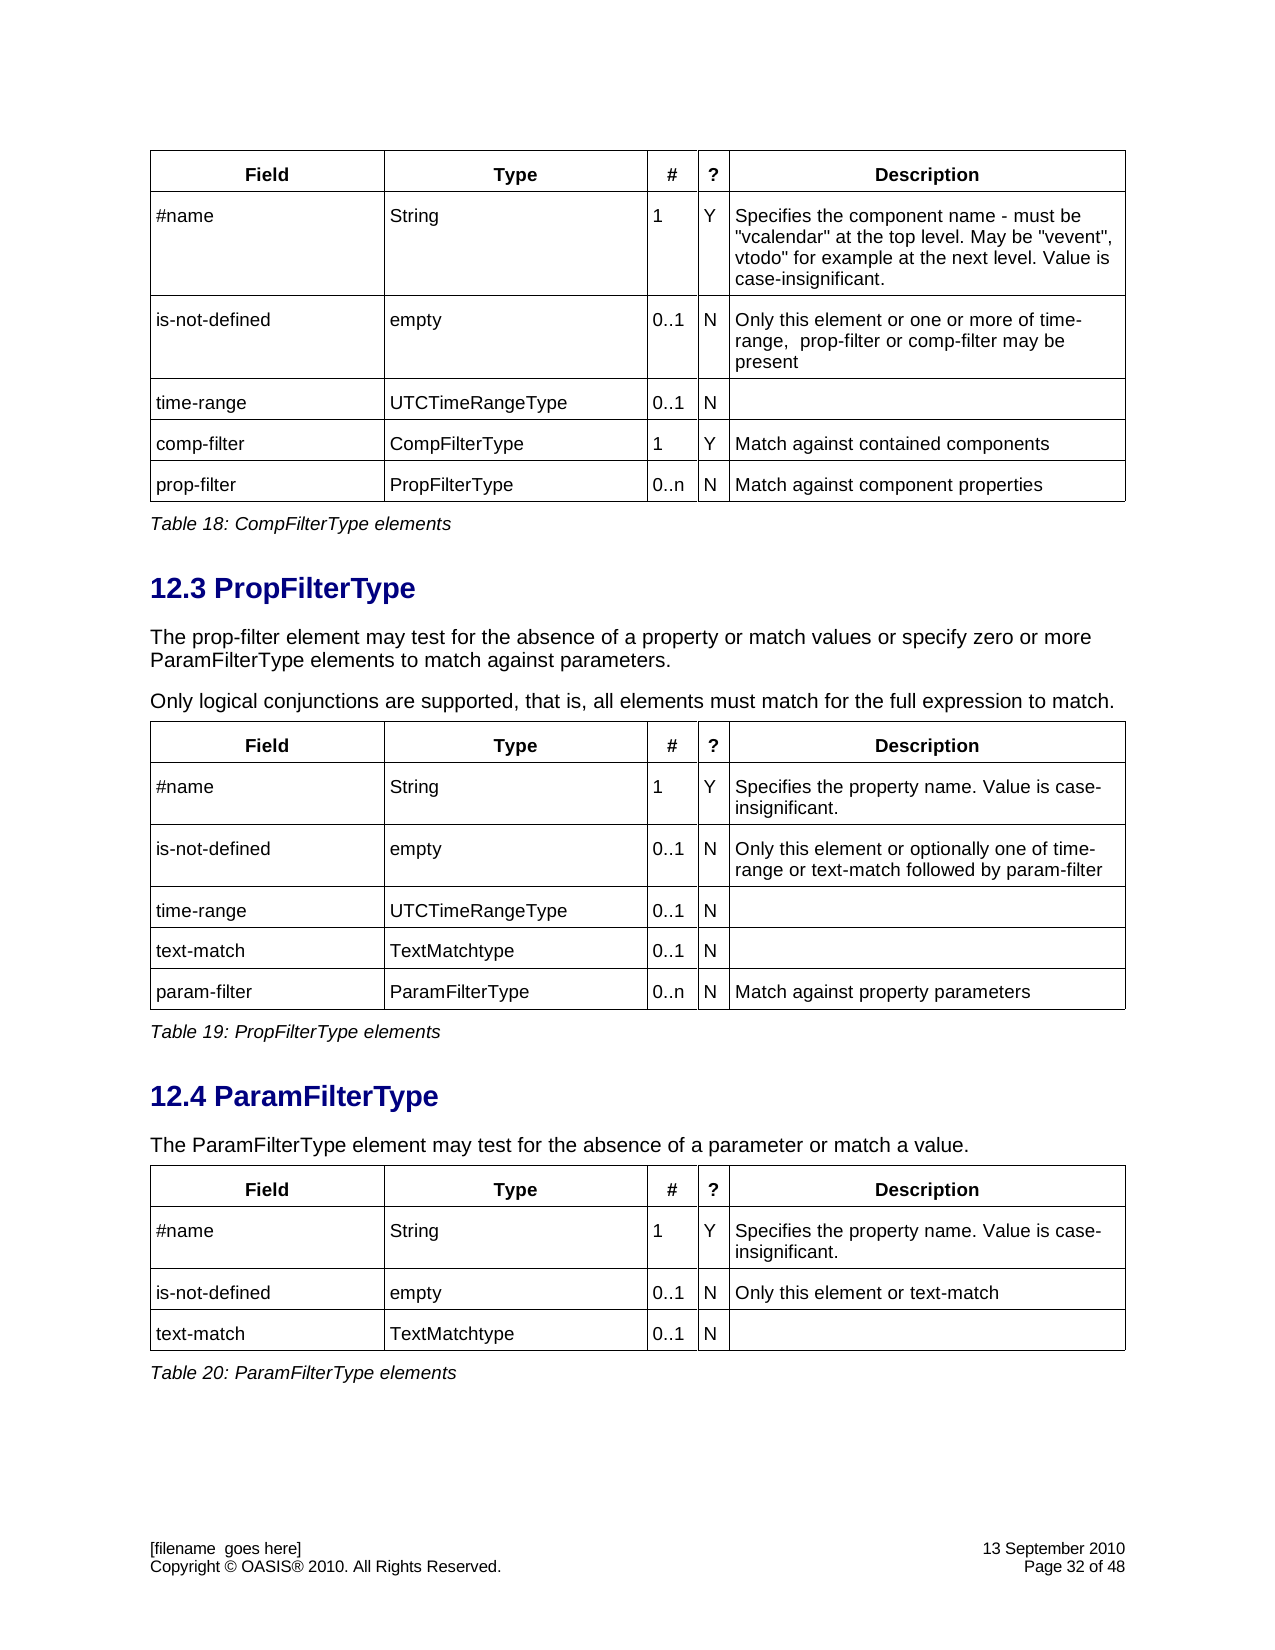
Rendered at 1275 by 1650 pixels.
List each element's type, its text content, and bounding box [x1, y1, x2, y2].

table_cell N [699, 296, 729, 378]
table_cell [730, 1310, 1125, 1350]
table_cell is-not-defined [151, 825, 384, 886]
table_cell ParamFilterType [385, 969, 647, 1009]
table_cell text-match [151, 1310, 384, 1350]
table_cell N [699, 887, 729, 927]
table_header # [648, 1166, 697, 1206]
table_cell Specifies the property name. Value is case-insignificant. [730, 1207, 1125, 1268]
table_header ? [699, 722, 729, 762]
table_cell is-not-defined [151, 1269, 384, 1309]
table_cell Y [699, 763, 729, 824]
table_cell PropFilterType [385, 461, 647, 501]
table_cell Match against property parameters [730, 969, 1125, 1009]
table_cell Only this element or text-match [730, 1269, 1125, 1309]
table_cell empty [385, 825, 647, 886]
table_cell 1 [648, 420, 697, 460]
table_cell comp-filter [151, 420, 384, 460]
text The prop-filter element may test for the absence of a property or match values or specify zero or more ParamFilterType elements to match against parameters. [150, 625, 1125, 672]
table_header Field [151, 1166, 384, 1206]
table_cell 0..1 [648, 887, 697, 927]
table_header Description [730, 722, 1125, 762]
text The ParamFilterType element may test for the absence of a parameter or match a value. [150, 1133, 1125, 1157]
table_header Type [385, 151, 647, 191]
table_cell N [699, 1269, 729, 1309]
table_cell 0..n [648, 969, 697, 1009]
table_cell 1 [648, 192, 697, 295]
table_cell [730, 928, 1125, 968]
table_cell Match against contained components [730, 420, 1125, 460]
table_cell [730, 379, 1125, 419]
table_cell Y [699, 192, 729, 295]
table_header # [648, 722, 697, 762]
table_cell UTCTimeRangeType [385, 379, 647, 419]
table_header Field [151, 151, 384, 191]
table_header Description [730, 151, 1125, 191]
table_cell #name [151, 763, 384, 824]
table_cell Specifies the property name. Value is case-insignificant. [730, 763, 1125, 824]
table_cell 1 [648, 1207, 697, 1268]
table_cell Y [699, 420, 729, 460]
table_cell N [699, 1310, 729, 1350]
text Table 19: PropFilterType elements [150, 1021, 1125, 1042]
table_cell param-filter [151, 969, 384, 1009]
table_cell 0..1 [648, 296, 697, 378]
table_cell String [385, 763, 647, 824]
table_cell empty [385, 296, 647, 378]
table_cell TextMatchtype [385, 928, 647, 968]
subtitle PropFilterType [150, 572, 1125, 604]
table_cell N [699, 825, 729, 886]
table_cell Match against component properties [730, 461, 1125, 501]
table_cell N [699, 928, 729, 968]
table_header ? [699, 151, 729, 191]
table_header Type [385, 1166, 647, 1206]
text Only logical conjunctions are supported, that is, all elements must match for the full expression to match. [150, 689, 1125, 713]
table_cell Y [699, 1207, 729, 1268]
table_cell prop-filter [151, 461, 384, 501]
table_cell time-range [151, 887, 384, 927]
table_header Description [730, 1166, 1125, 1206]
table_header Field [151, 722, 384, 762]
table_cell 1 [648, 763, 697, 824]
table_cell 0..1 [648, 1310, 697, 1350]
table_cell UTCTimeRangeType [385, 887, 647, 927]
table_cell String [385, 1207, 647, 1268]
table_cell 0..1 [648, 1269, 697, 1309]
table_cell CompFilterType [385, 420, 647, 460]
table_cell Only this element or optionally one of time-range or text-match followed by param-filter [730, 825, 1125, 886]
table_cell #name [151, 1207, 384, 1268]
table_cell empty [385, 1269, 647, 1309]
table_cell Only this element or one or more of time-range, prop-filter or comp-filter may be present [730, 296, 1125, 378]
table_cell N [699, 461, 729, 501]
subtitle ParamFilterType [150, 1080, 1125, 1112]
table_cell 0..n [648, 461, 697, 501]
table_cell N [699, 379, 729, 419]
table_cell 0..1 [648, 825, 697, 886]
table_cell TextMatchtype [385, 1310, 647, 1350]
table_header Type [385, 722, 647, 762]
text Table 18: CompFilterType elements [150, 513, 1125, 534]
table_cell #name [151, 192, 384, 295]
table_header # [648, 151, 697, 191]
table_header ? [699, 1166, 729, 1206]
table_cell 0..1 [648, 928, 697, 968]
table_cell N [699, 969, 729, 1009]
table_cell String [385, 192, 647, 295]
table_cell is-not-defined [151, 296, 384, 378]
table_cell Specifies the component name - must be "vcalendar" at the top level. May be "vevent", vtodo" for example at the next level. Value is case-insignificant. [730, 192, 1125, 295]
table_cell text-match [151, 928, 384, 968]
table_cell [730, 887, 1125, 927]
table_cell 0..1 [648, 379, 697, 419]
table_cell time-range [151, 379, 384, 419]
text Table 20: ParamFilterType elements [150, 1362, 1125, 1383]
